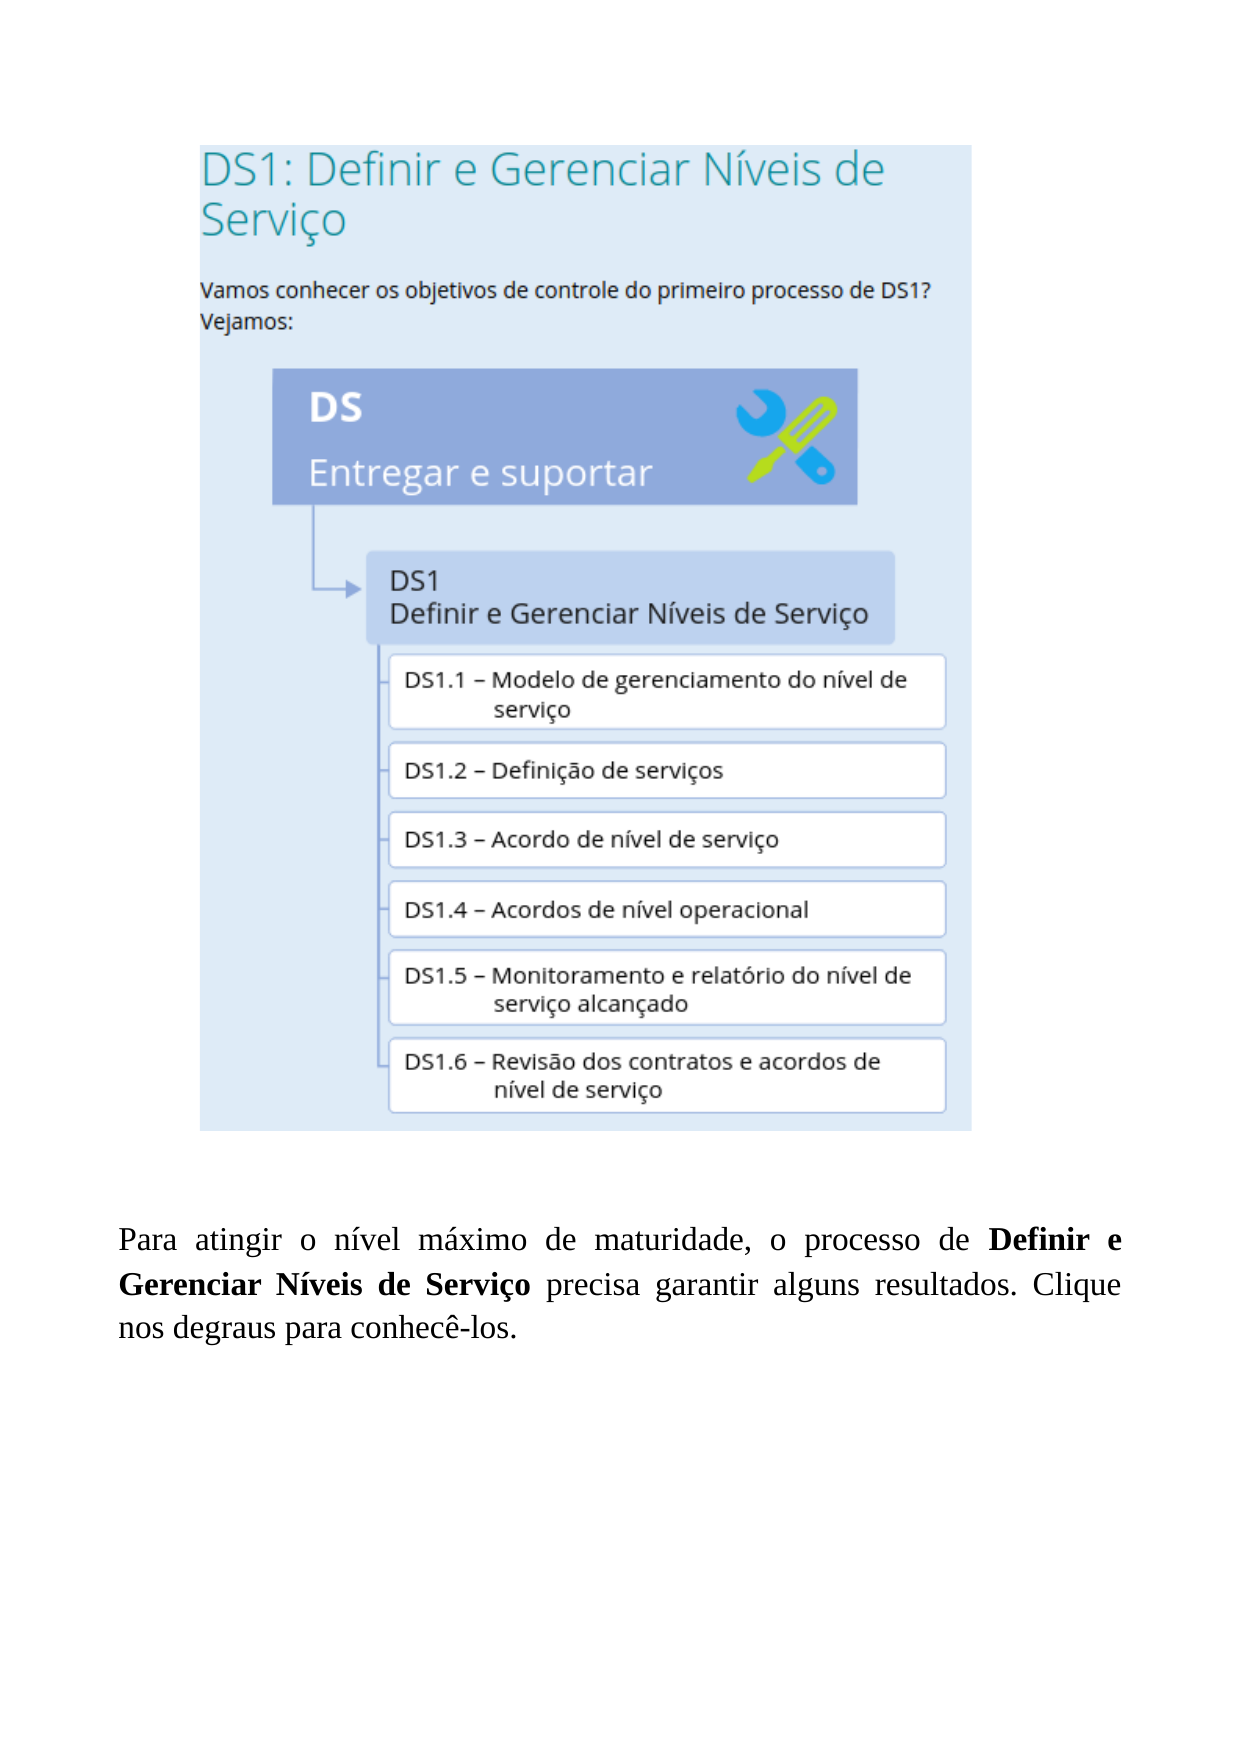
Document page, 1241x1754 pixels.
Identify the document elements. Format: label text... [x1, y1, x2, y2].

text Para atingir o nível máximo de maturidade, o processo de Definir e Gerenciar Níveis de Serviço precisa garantir alguns resultados. Clique nos degraus para conhecê-los. [118, 1220, 1122, 1346]
picture [199, 145, 972, 1131]
